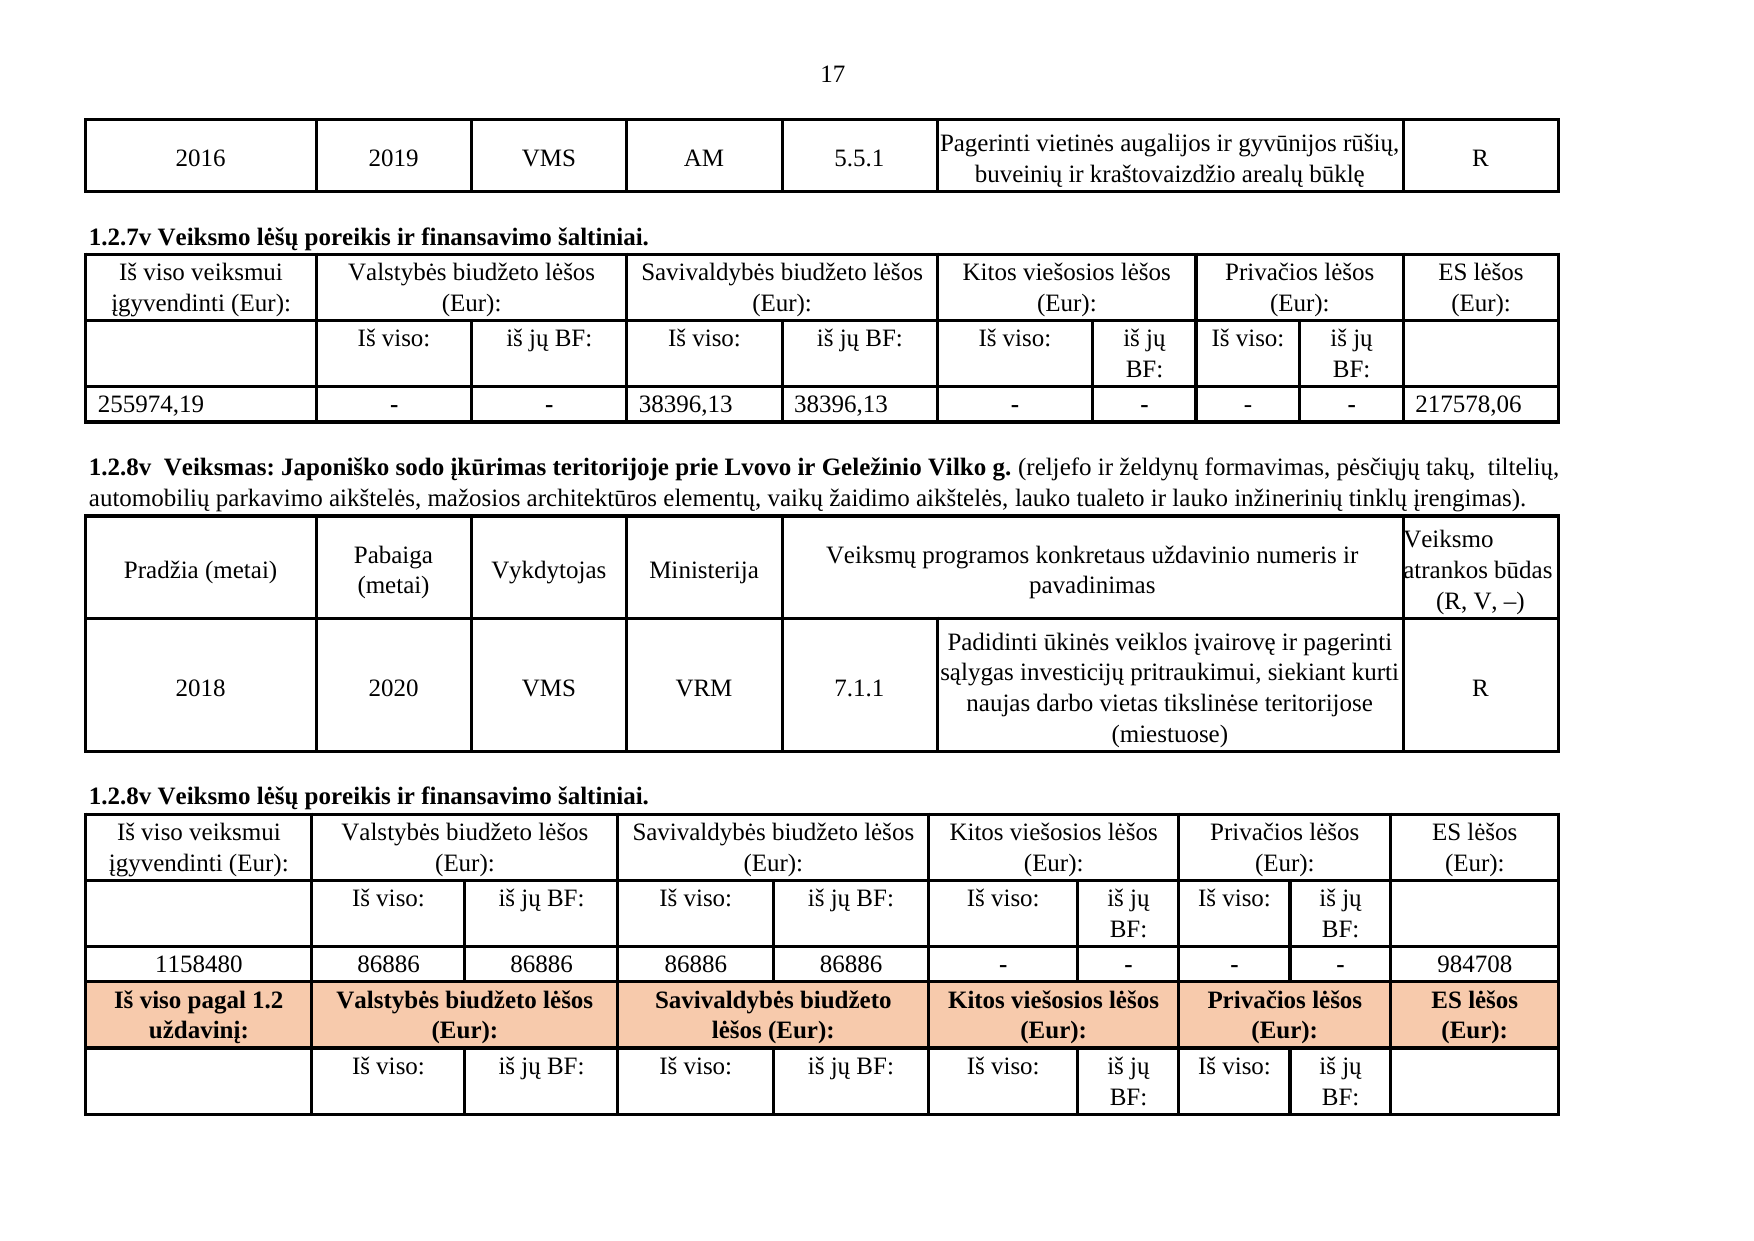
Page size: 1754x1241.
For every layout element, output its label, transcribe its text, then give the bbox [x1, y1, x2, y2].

table_cell Iš viso: [1180, 882, 1288, 945]
table_header Privačios lėšos (Eur): [1180, 816, 1389, 879]
table_cell - [1094, 388, 1194, 420]
table_header Savivaldybės biudžeto lėšos (Eur): [619, 816, 927, 879]
table_header Savivaldybės biudžeto lėšos (Eur): [628, 256, 936, 319]
table_cell Iš viso: [318, 322, 470, 385]
table_cell 7.1.1 [784, 620, 936, 749]
table_cell AM [628, 121, 781, 190]
table_cell iš jų BF: [775, 1050, 927, 1112]
text 1.2.8v Veiksmo lėšų poreikis ir finansavimo šaltiniai. [89, 781, 1577, 810]
table_cell [1405, 322, 1557, 385]
table_cell - [1079, 948, 1177, 980]
table_header Kitos viešosios lėšos (Eur): [930, 816, 1177, 879]
table_cell R [1405, 121, 1557, 190]
table_cell iš jų BF: [1079, 1050, 1177, 1112]
table_cell iš jų BF: [1301, 322, 1402, 385]
text 1.2.8v Veiksmas: Japoniško sodo įkūrimas teritorijoje prie Lvovo ir Geležinio Vilko g. (reljefo ir želdynų formavimas, pėsčiųjų takų, tiltelių, automobilių parkavimo aikštelės, mažosios architektūros elementų, vaikų žaidimo aikštelės, lauko tualeto ir lauko inžinerinių tinklų įrengimas). [89, 452, 1577, 512]
table_cell 984708 [1392, 948, 1557, 980]
table_cell iš jų BF: [784, 322, 936, 385]
table_cell Iš viso: [1180, 1050, 1288, 1112]
table_header Veiksmų programos konkretaus uždavinio numeris ir pavadinimas [784, 518, 1402, 617]
table_cell [1392, 882, 1557, 945]
table_cell 255974,19 [87, 388, 315, 420]
table_header Ministerija [628, 518, 781, 617]
table_cell - [1292, 948, 1389, 980]
table_cell 2016 [87, 121, 315, 190]
table_cell Kitos viešosios lėšos (Eur): [930, 983, 1177, 1046]
table_header Valstybės biudžeto lėšos (Eur): [313, 816, 616, 879]
table_cell - [1198, 388, 1298, 420]
table_cell Iš viso: [930, 882, 1076, 945]
table_cell Pagerinti vietinės augalijos ir gyvūnijos rūšių, buveinių ir kraštovaizdžio arealų būklę [939, 121, 1402, 190]
table_header Pabaiga (metai) [318, 518, 470, 617]
table_cell [87, 1050, 310, 1112]
table_cell R [1405, 620, 1557, 749]
table_header Vykdytojas [473, 518, 625, 617]
table_cell 38396,13 [628, 388, 781, 420]
table_header Privačios lėšos (Eur): [1198, 256, 1402, 319]
table_cell 86886 [619, 948, 772, 980]
table_header Pradžia (metai) [87, 518, 315, 617]
table_cell iš jų BF: [1292, 882, 1389, 945]
table_cell 1158480 [87, 948, 310, 980]
table_header Veiksmo atrankos būdas (R, V, –) [1405, 518, 1557, 617]
table_header Kitos viešosios lėšos (Eur): [939, 256, 1194, 319]
table_cell 86886 [775, 948, 927, 980]
table_cell 5.5.1 [784, 121, 936, 190]
table_cell Iš viso: [930, 1050, 1076, 1112]
table_cell [87, 882, 310, 945]
table_header ES lėšos (Eur): [1405, 256, 1557, 319]
table_header Valstybės biudžeto lėšos (Eur): [318, 256, 625, 319]
table_cell Iš viso: [939, 322, 1091, 385]
table_cell VRM [628, 620, 781, 749]
table_cell 2019 [318, 121, 470, 190]
table_cell Iš viso: [1198, 322, 1298, 385]
table_cell 2020 [318, 620, 470, 749]
table_cell 86886 [466, 948, 616, 980]
table_cell Iš viso: [619, 882, 772, 945]
table_cell [87, 322, 315, 385]
table_header ES lėšos (Eur): [1392, 816, 1557, 879]
table_cell iš jų BF: [1292, 1050, 1389, 1112]
table_cell Valstybės biudžeto lėšos (Eur): [313, 983, 616, 1046]
table_cell Iš viso: [619, 1050, 772, 1112]
table_cell - [473, 388, 625, 420]
table_cell - [318, 388, 470, 420]
table_cell VMS [473, 121, 625, 190]
table_cell Iš viso: [313, 882, 463, 945]
table_cell iš jų BF: [1079, 882, 1177, 945]
table_cell Padidinti ūkinės veiklos įvairovę ir pagerinti sąlygas investicijų pritraukimui, siekiant kurti naujas darbo vietas tikslinėse teritorijose (miestuose) [939, 620, 1402, 749]
table_cell Iš viso: [628, 322, 781, 385]
table_header Iš viso veiksmui įgyvendinti (Eur): [87, 256, 315, 319]
table_cell [1392, 1050, 1557, 1112]
table_cell 2018 [87, 620, 315, 749]
table_cell Iš viso pagal 1.2 uždavinį: [87, 983, 310, 1046]
table_cell - [930, 948, 1076, 980]
table_cell ES lėšos (Eur): [1392, 983, 1557, 1046]
table_cell iš jų BF: [1094, 322, 1194, 385]
table_cell iš jų BF: [466, 1050, 616, 1112]
table_cell 217578,06 [1405, 388, 1557, 420]
table_cell 86886 [313, 948, 463, 980]
table_cell iš jų BF: [473, 322, 625, 385]
table_cell iš jų BF: [775, 882, 927, 945]
table_header Iš viso veiksmui įgyvendinti (Eur): [87, 816, 310, 879]
table_cell - [1180, 948, 1288, 980]
table_cell Savivaldybės biudžeto lėšos (Eur): [619, 983, 927, 1046]
text 1.2.7v Veiksmo lėšų poreikis ir finansavimo šaltiniai. [89, 222, 1577, 250]
table_cell - [1301, 388, 1402, 420]
table_cell Privačios lėšos (Eur): [1180, 983, 1389, 1046]
table_cell iš jų BF: [466, 882, 616, 945]
table_cell - [939, 388, 1091, 420]
table_cell 38396,13 [784, 388, 936, 420]
table_cell Iš viso: [313, 1050, 463, 1112]
table_cell VMS [473, 620, 625, 749]
